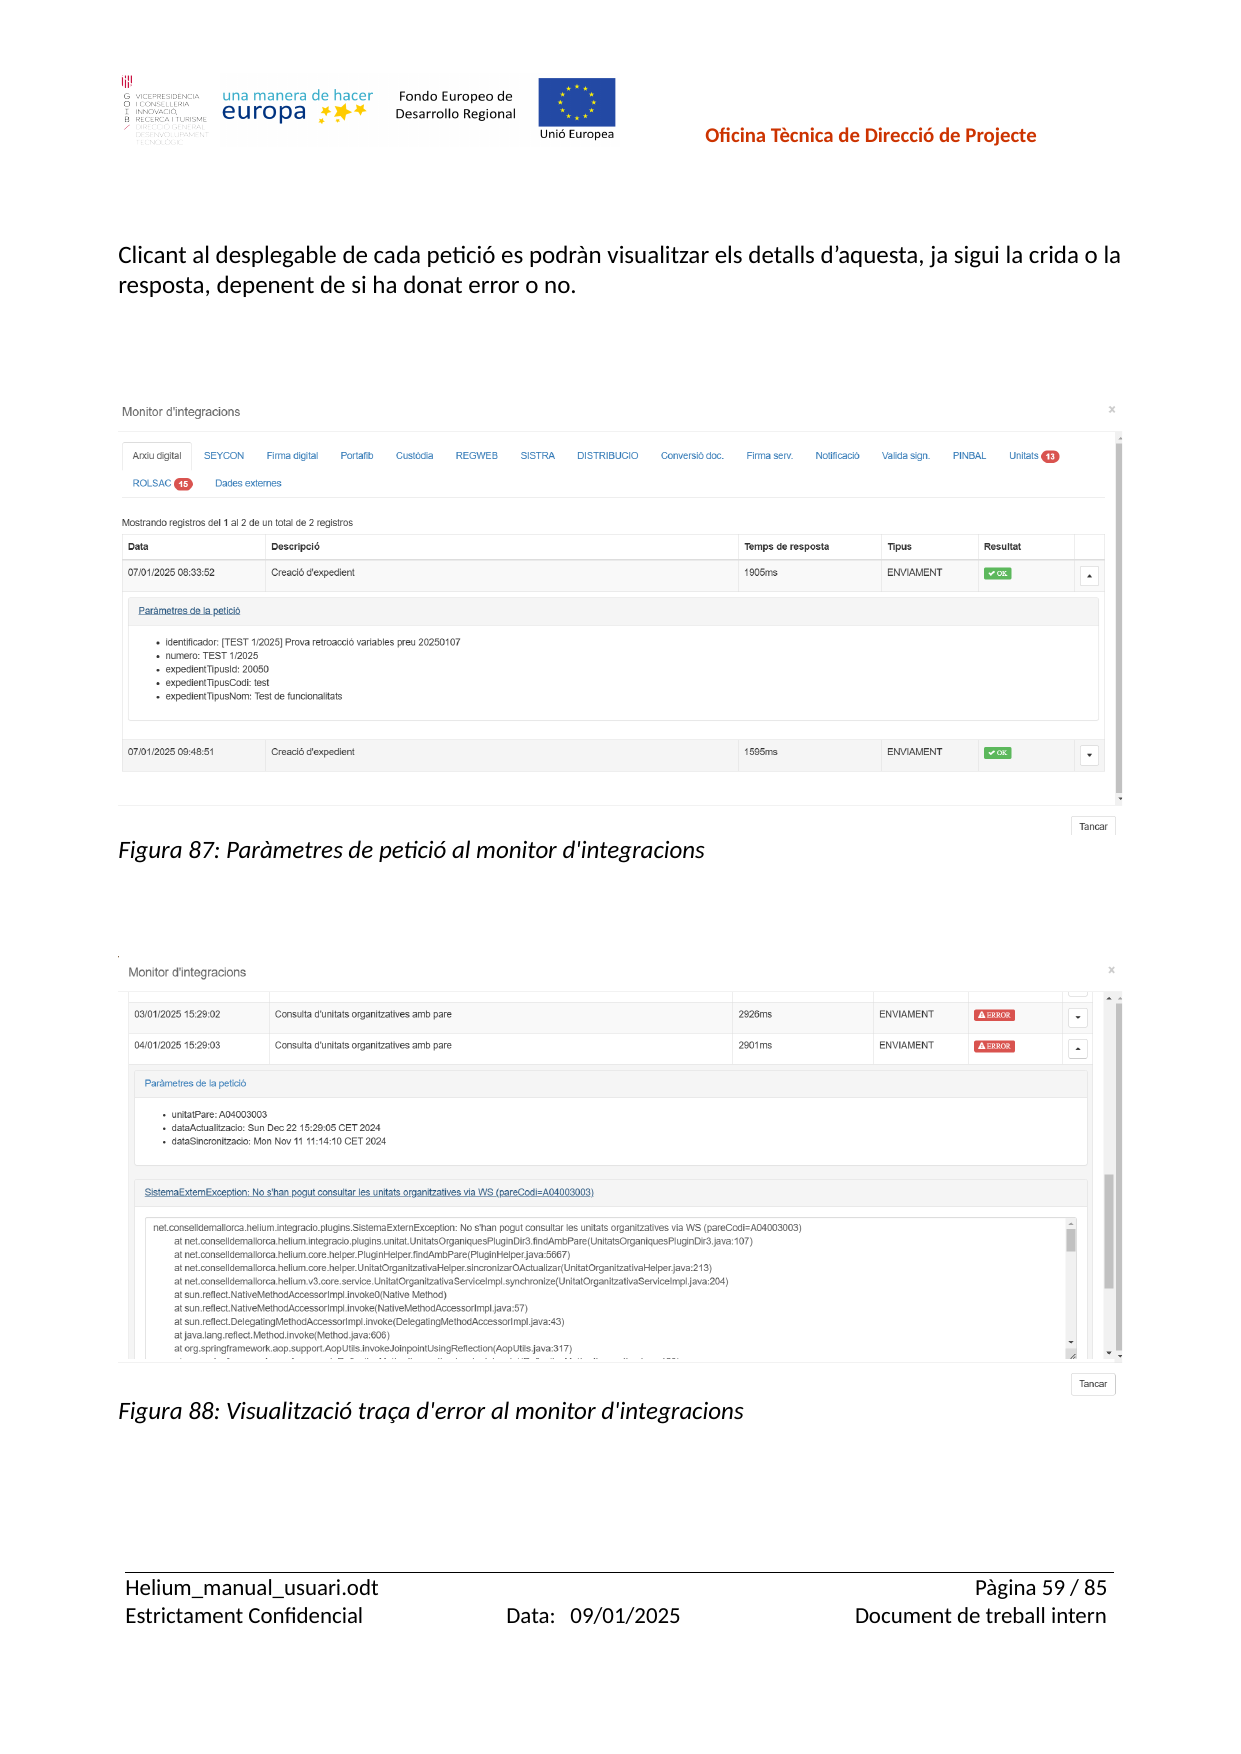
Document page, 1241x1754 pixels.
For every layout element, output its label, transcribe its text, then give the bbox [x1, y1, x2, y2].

picture [118, 73, 213, 147]
text Figura 88: Visualització traça d'error al monitor d'integracions [118, 1396, 1122, 1426]
text Clicant al desplegable de cada petició es podràn visualitzar els detalls d’aquesta, ja sigui la crida o la resposta, depenent de si ha donat error o no. [118, 239, 1122, 300]
picture [118, 403, 1123, 835]
text Figura 87: Paràmetres de petició al monitor d'integracions [118, 835, 1122, 865]
picture [219, 73, 621, 147]
picture [118, 956, 1123, 1396]
